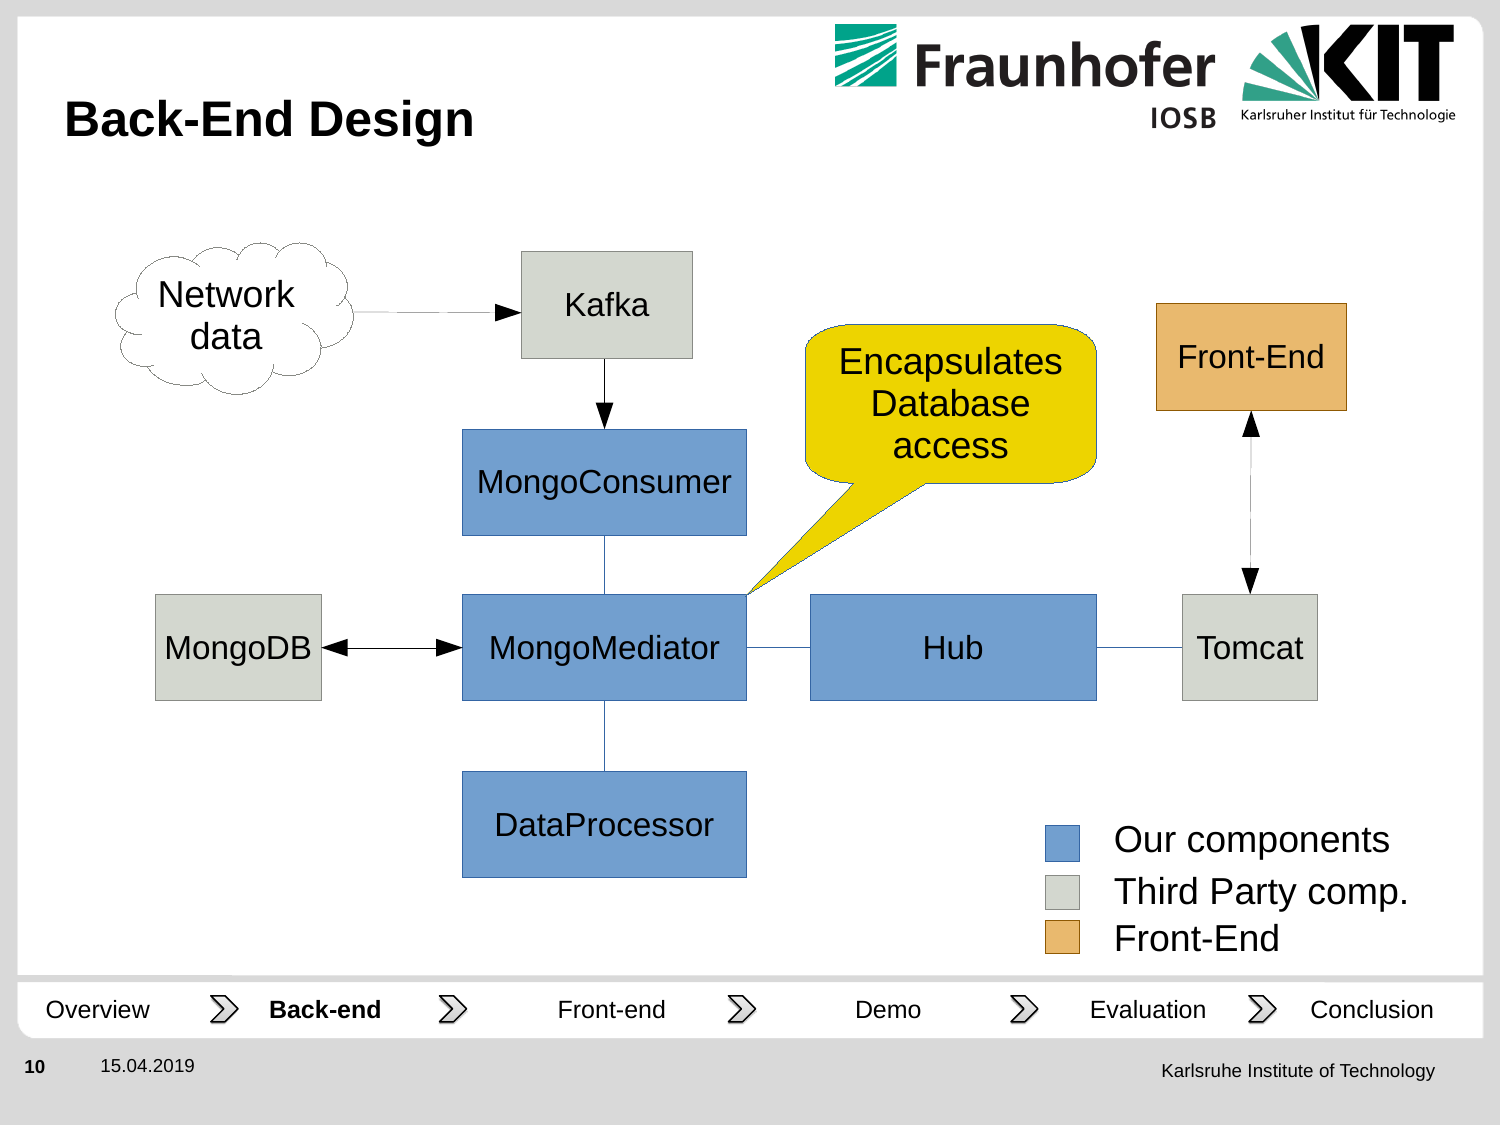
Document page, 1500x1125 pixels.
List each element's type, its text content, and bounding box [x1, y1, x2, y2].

text_box 15.04.2019 [100, 1053, 272, 1113]
text_box Overview [30, 986, 194, 1031]
text_box [439, 995, 467, 1022]
text_box [210, 995, 238, 1022]
text_box Kafka [521, 251, 693, 359]
text_box Back-end [254, 986, 418, 1031]
picture [0, 0, 1500, 1125]
text_box [1010, 995, 1038, 1022]
text_box Our components [1099, 810, 1406, 863]
text_box [1045, 875, 1080, 910]
text_box Front-End [1099, 910, 1296, 967]
text_box Evaluation [1075, 986, 1222, 1031]
text_box MongoDB [155, 594, 322, 701]
text_box Tomcat [1182, 594, 1318, 701]
text_box Third Party comp. [1099, 863, 1425, 920]
text_box Network data [115, 242, 354, 395]
text_box [1248, 995, 1277, 1022]
text_box [1045, 825, 1080, 862]
text_box Front-End [1156, 303, 1347, 411]
text_box [728, 995, 756, 1022]
text_box Front-end [542, 986, 682, 1031]
text_box DataProcessor [462, 771, 747, 878]
text_box Demo [840, 986, 937, 1031]
text_box Conclusion [1295, 986, 1500, 1031]
title Back-End Design [64, 54, 1198, 147]
text_box MongoConsumer [462, 429, 747, 536]
text_box [1045, 920, 1080, 954]
text_box Encapsulates Database access [745, 324, 1097, 597]
text_box Hub [810, 594, 1097, 701]
text_box MongoMediator [462, 594, 747, 701]
